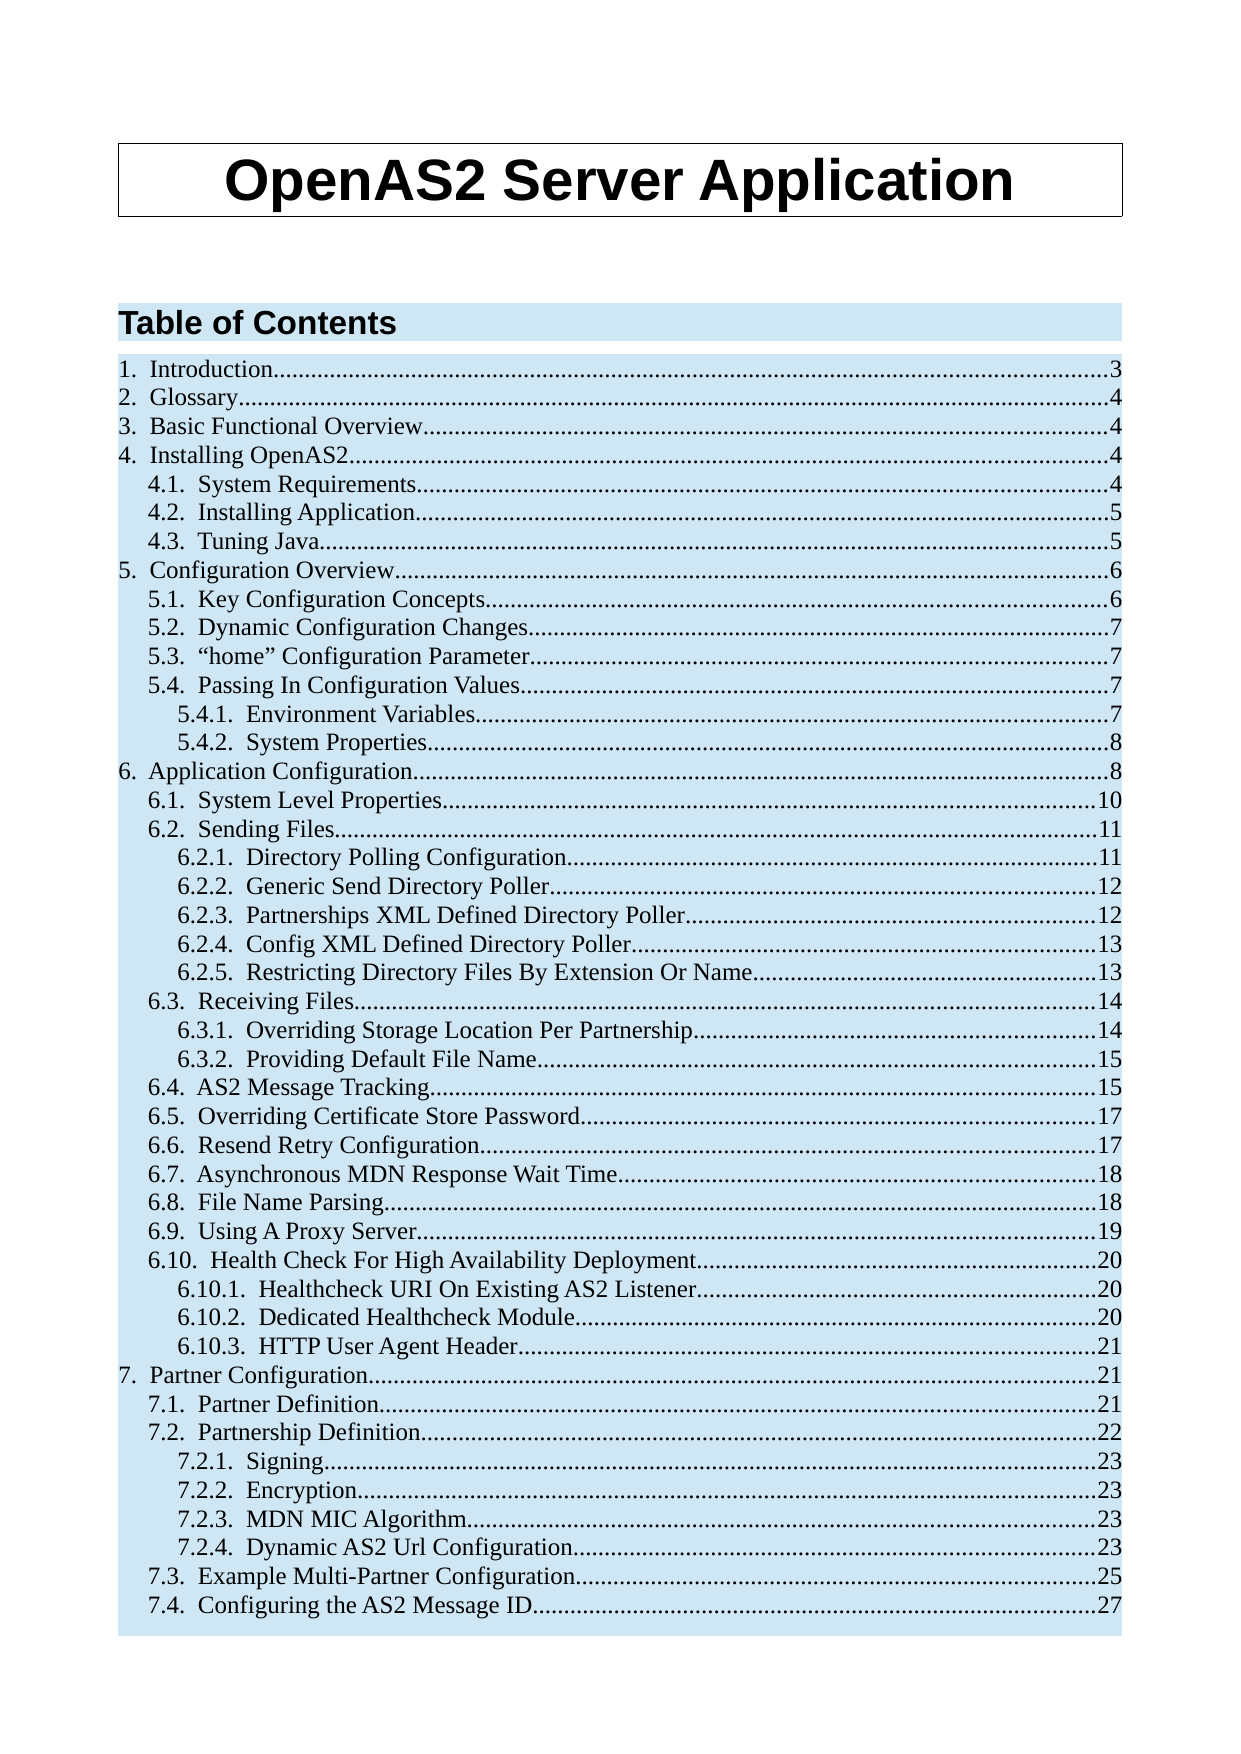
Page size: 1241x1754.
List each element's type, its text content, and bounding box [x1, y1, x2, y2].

text 5.4.1. Environment Variables 7 [177, 699, 1122, 727]
title OpenAS2 Server Application [119, 144, 1122, 216]
text 6. Application Configuration 8 [118, 756, 1122, 785]
text 7. Partner Configuration 21 [118, 1360, 1122, 1389]
text 6.2. Sending Files 11 [148, 814, 1122, 842]
text 5.4. Passing In Configuration Values 7 [148, 670, 1122, 699]
text 5.2. Dynamic Configuration Changes 7 [148, 612, 1122, 641]
text 7.2.4. Dynamic AS2 Url Configuration 23 [177, 1532, 1122, 1561]
text 4. Installing OpenAS2 4 [118, 440, 1122, 469]
text 6.2.5. Restricting Directory Files By Extension Or Name 13 [177, 957, 1122, 986]
text 6.7. Asynchronous MDN Response Wait Time 18 [148, 1159, 1122, 1187]
text 5.4.2. System Properties 8 [177, 727, 1122, 756]
text 7.2. Partnership Definition 22 [148, 1417, 1122, 1446]
text 6.3.2. Providing Default File Name 15 [177, 1044, 1122, 1072]
text 6.3. Receiving Files 14 [148, 986, 1122, 1015]
text 7.4. Configuring the AS2 Message ID 27 [148, 1590, 1122, 1619]
text 6.2.1. Directory Polling Configuration 11 [177, 842, 1122, 871]
text 1. Introduction 3 [118, 354, 1122, 382]
text 6.10.1. Healthcheck URI On Existing AS2 Listener 20 [177, 1274, 1122, 1302]
text 6.2.3. Partnerships XML Defined Directory Poller 12 [177, 900, 1122, 929]
text 6.2.2. Generic Send Directory Poller 12 [177, 871, 1122, 900]
text 6.1. System Level Properties 10 [148, 785, 1122, 814]
text 7.2.1. Signing 23 [177, 1446, 1122, 1475]
text 4.1. System Requirements 4 [148, 469, 1122, 497]
text 6.6. Resend Retry Configuration 17 [148, 1130, 1122, 1159]
text 6.5. Overriding Certificate Store Password 17 [148, 1101, 1122, 1130]
text 4.2. Installing Application 5 [148, 497, 1122, 526]
text 6.8. File Name Parsing 18 [148, 1187, 1122, 1216]
text 4.3. Tuning Java 5 [148, 526, 1122, 555]
text 5.1. Key Configuration Concepts 6 [148, 584, 1122, 612]
text 7.3. Example Multi-Partner Configuration 25 [148, 1561, 1122, 1590]
subtitle Table of Contents [118, 303, 1122, 341]
text 6.4. AS2 Message Tracking 15 [148, 1072, 1122, 1101]
text 7.1. Partner Definition 21 [148, 1389, 1122, 1417]
text 6.2.4. Config XML Defined Directory Poller 13 [177, 929, 1122, 957]
text 2. Glossary 4 [118, 382, 1122, 411]
text 5. Configuration Overview 6 [118, 555, 1122, 584]
text 6.10. Health Check For High Availability Deployment 20 [148, 1245, 1122, 1274]
text 7.2.3. MDN MIC Algorithm 23 [177, 1504, 1122, 1532]
text 6.10.3. HTTP User Agent Header 21 [177, 1331, 1122, 1360]
text 6.10.2. Dedicated Healthcheck Module 20 [177, 1302, 1122, 1331]
text 7.2.2. Encryption 23 [177, 1475, 1122, 1504]
text 6.3.1. Overriding Storage Location Per Partnership 14 [177, 1015, 1122, 1044]
text 3. Basic Functional Overview 4 [118, 411, 1122, 440]
text 5.3. “home” Configuration Parameter 7 [148, 641, 1122, 670]
text 6.9. Using A Proxy Server 19 [148, 1216, 1122, 1245]
